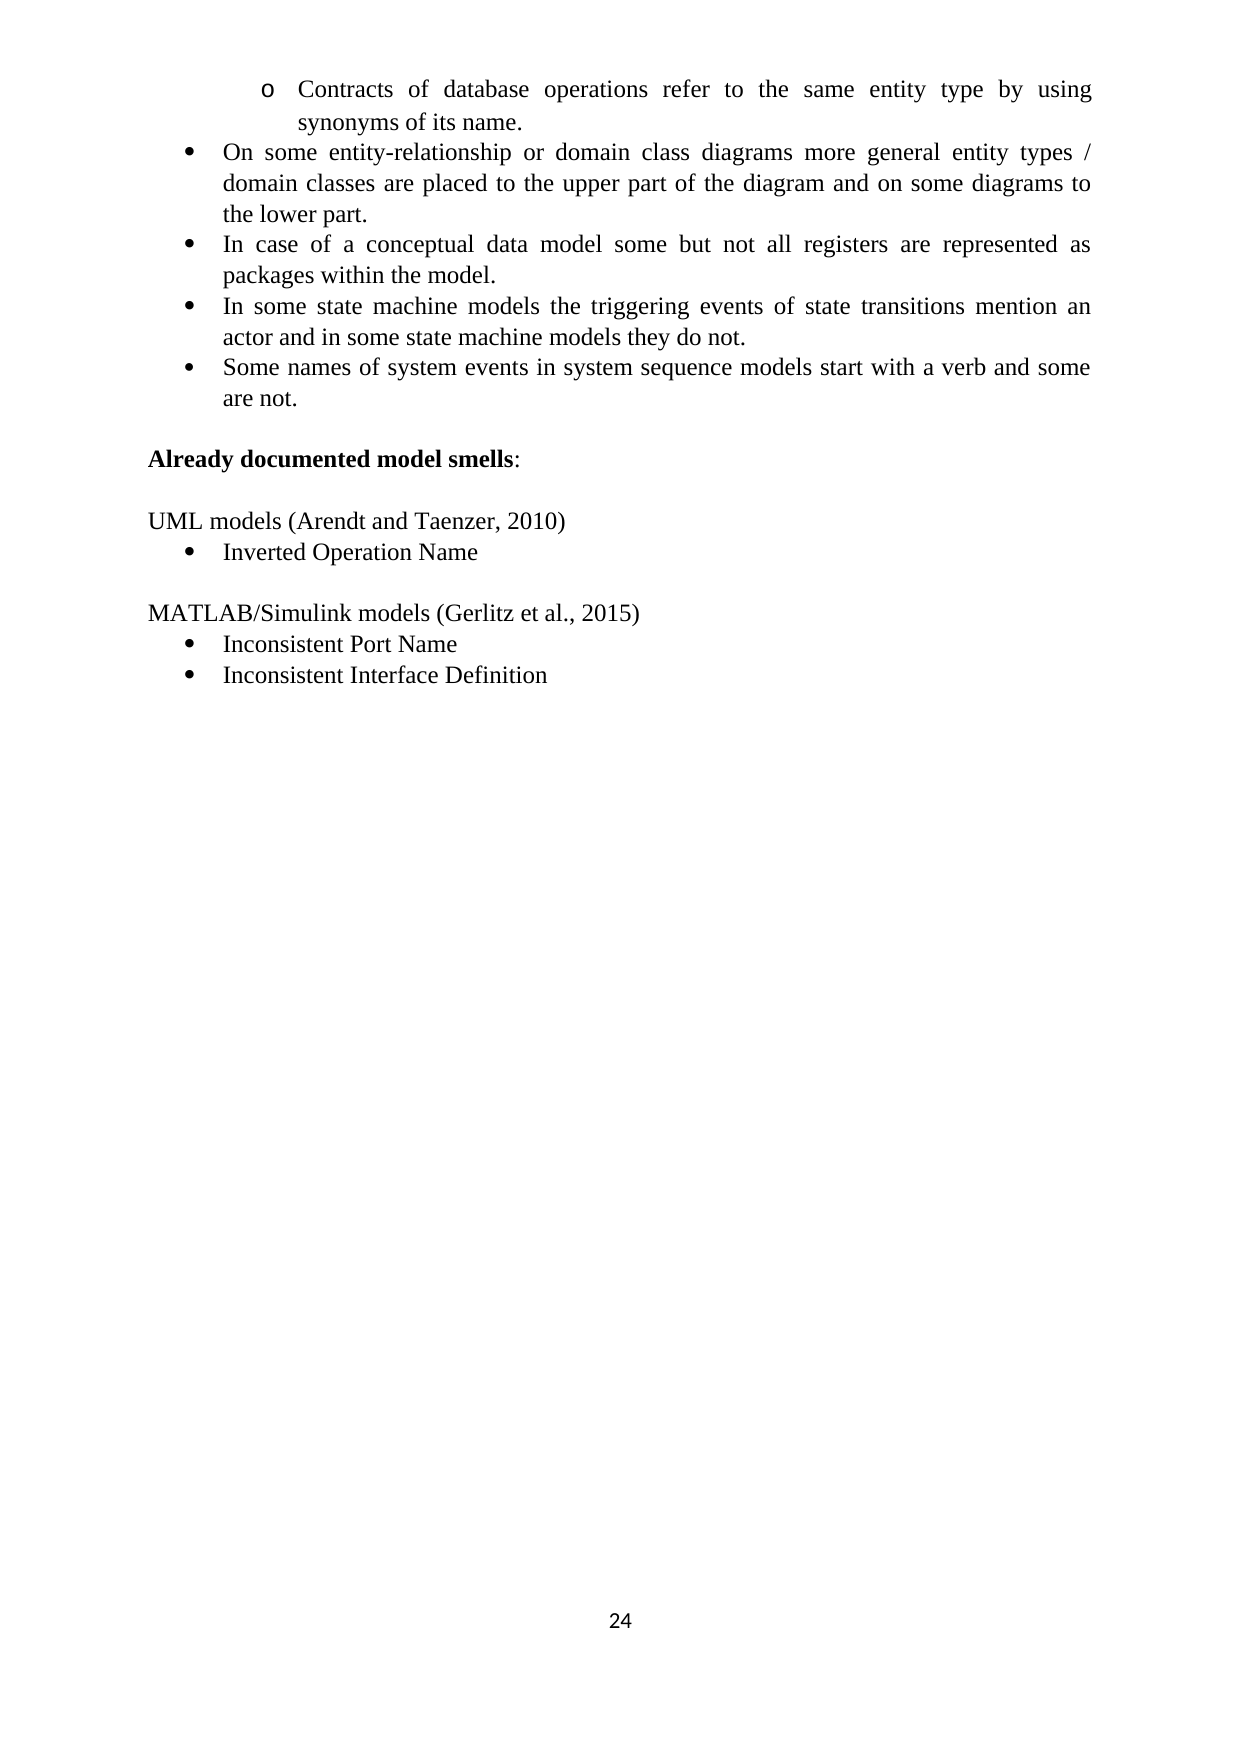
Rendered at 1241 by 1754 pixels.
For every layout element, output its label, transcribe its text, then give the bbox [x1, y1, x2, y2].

list On some entity-relationship or domain class diagrams more general entity types / domain classes are placed to the upper part of the diagram and on some diagrams to the lower part. [185, 137, 1093, 227]
list Contracts of database operations refer to the same entity type by using synonyms of its name. [260, 74, 1093, 135]
list Inconsistent Interface Definition [185, 660, 1093, 688]
list In case of a conceptual data model some but not all registers are represented as packages within the model. [185, 229, 1093, 289]
list Inverted Operation Name [185, 537, 1093, 566]
list Some names of system events in system sequence models start with a verb and some are not. [185, 352, 1093, 412]
text MATLAB/Simulink models (Gerlitz et al., 2015) [148, 598, 1093, 627]
list Inconsistent Port Name [185, 629, 1093, 658]
text Already documented model smells: [148, 444, 1093, 473]
text UML models (Arendt and Taenzer, 2010) [148, 506, 1093, 535]
list In some state machine models the triggering events of state transitions mention an actor and in some state machine models they do not. [185, 291, 1093, 350]
